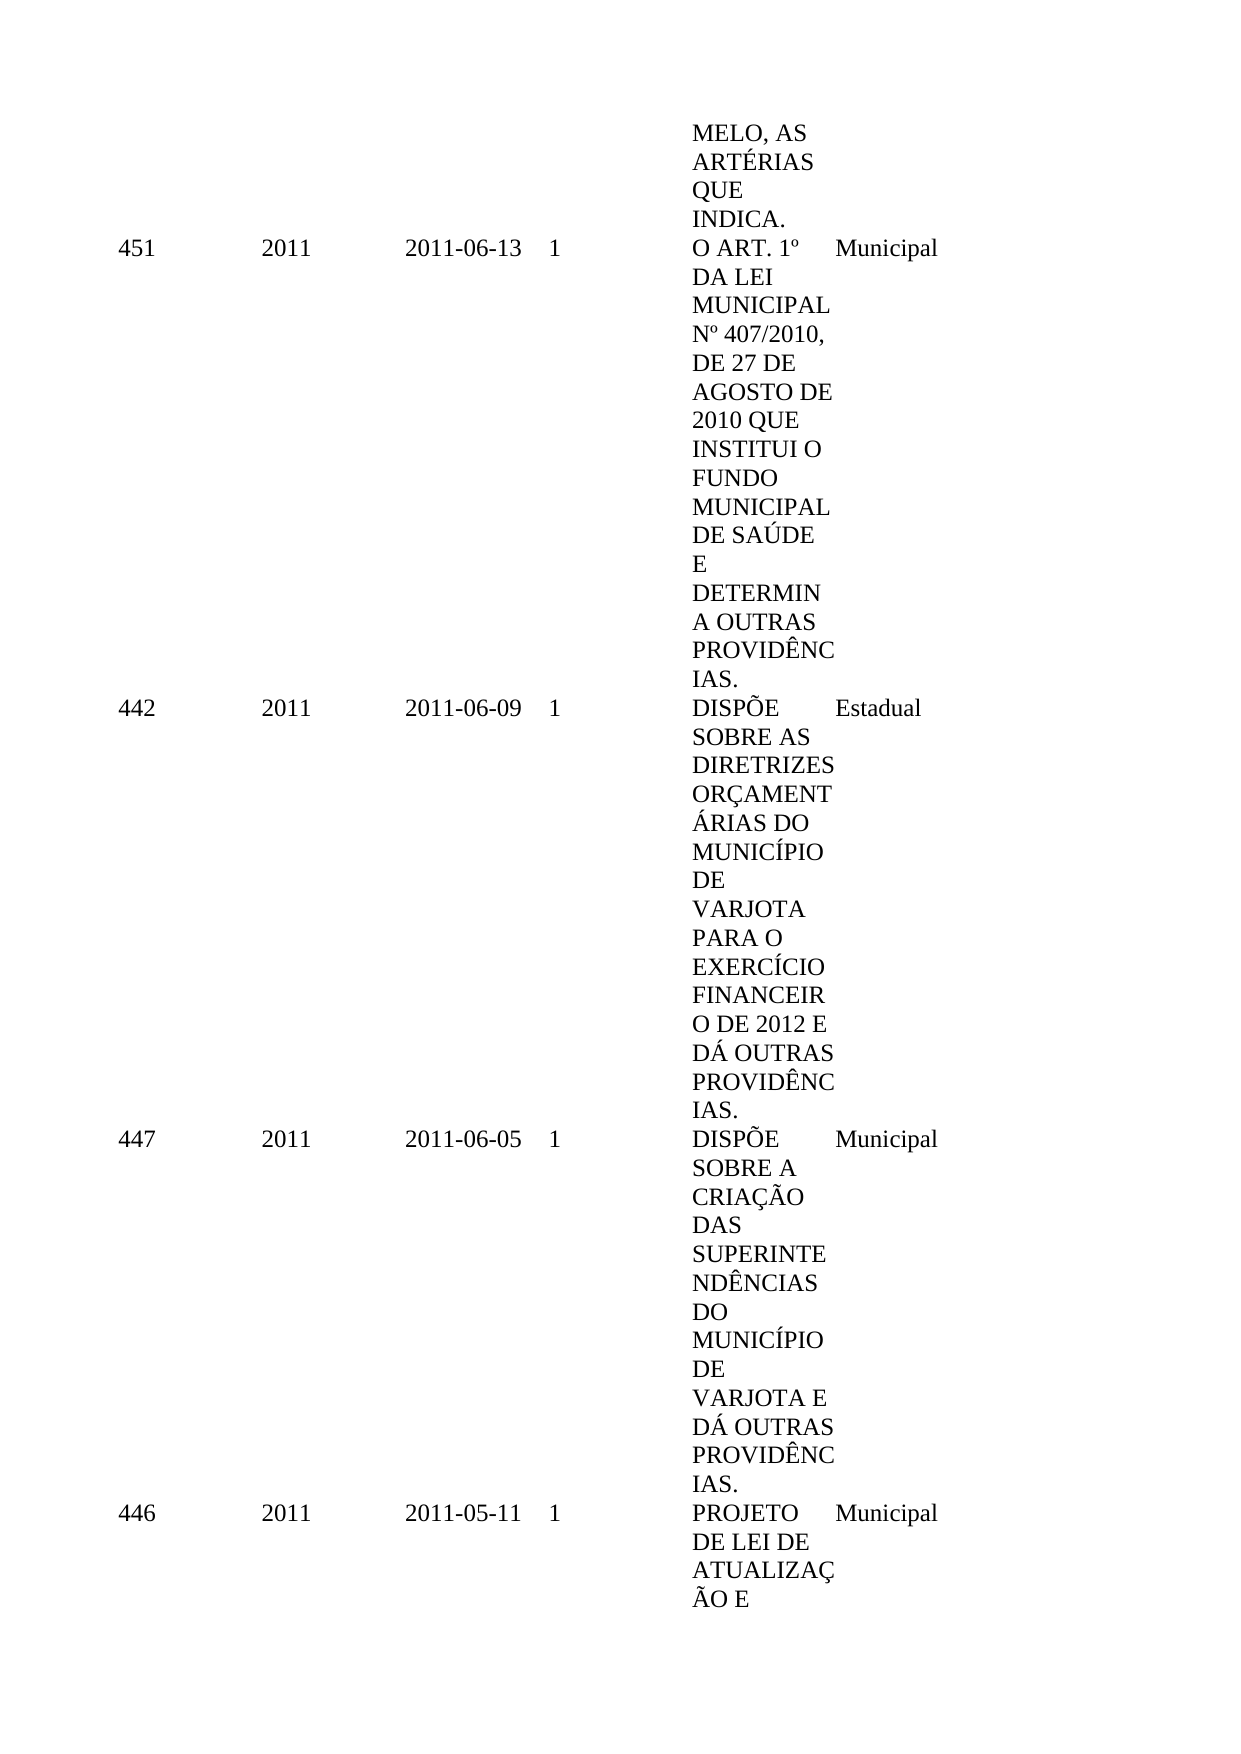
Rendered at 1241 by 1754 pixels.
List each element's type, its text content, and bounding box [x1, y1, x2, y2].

table_cell 2011-06-05 [405, 1124, 548, 1498]
table_cell 446 [118, 1498, 261, 1613]
table_cell 2011-06-09 [405, 693, 548, 1124]
table_cell [548, 118, 692, 233]
table_cell [405, 118, 548, 233]
table_cell PROJETO DE LEI DE ATUALIZAÇÃO E [692, 1498, 835, 1613]
table_cell MELO, AS ARTÉRIAS QUE INDICA. [692, 118, 835, 233]
table_cell [979, 693, 1122, 1124]
table_cell Estadual [835, 693, 979, 1124]
table_cell Municipal [835, 233, 979, 693]
table_cell 1 [548, 1124, 692, 1498]
table_cell [979, 118, 1122, 233]
table_cell 2011-06-13 [405, 233, 548, 693]
table_cell Municipal [835, 1498, 979, 1613]
table_cell 1 [548, 1498, 692, 1613]
table_cell 2011-05-11 [405, 1498, 548, 1613]
table_cell 2011 [261, 1498, 405, 1613]
table_cell 2011 [261, 233, 405, 693]
table_cell 451 [118, 233, 261, 693]
table_cell [979, 233, 1122, 693]
table_cell O ART. 1º DA LEI MUNICIPAL Nº 407/2010, DE 27 DE AGOSTO DE 2010 QUE INSTITUI O FUNDO MUNICIPAL DE SAÚDE E DETERMINA OUTRAS PROVIDÊNCIAS. [692, 233, 835, 693]
table_cell DISPÕE SOBRE AS DIRETRIZES ORÇAMENTÁRIAS DO MUNICÍPIO DE VARJOTA PARA O EXERCÍCIO FINANCEIRO DE 2012 E DÁ OUTRAS PROVIDÊNCIAS. [692, 693, 835, 1124]
table_cell DISPÕE SOBRE A CRIAÇÃO DAS SUPERINTENDÊNCIAS DO MUNICÍPIO DE VARJOTA E DÁ OUTRAS PROVIDÊNCIAS. [692, 1124, 835, 1498]
table_cell Municipal [835, 1124, 979, 1498]
table_cell 1 [548, 693, 692, 1124]
table_cell 442 [118, 693, 261, 1124]
table_cell 1 [548, 233, 692, 693]
table_cell 2011 [261, 693, 405, 1124]
table_cell [979, 1498, 1122, 1613]
table_cell 2011 [261, 1124, 405, 1498]
table_cell [979, 1124, 1122, 1498]
table_cell [835, 118, 979, 233]
table_cell [118, 118, 261, 233]
table_cell 447 [118, 1124, 261, 1498]
table_cell [261, 118, 405, 233]
